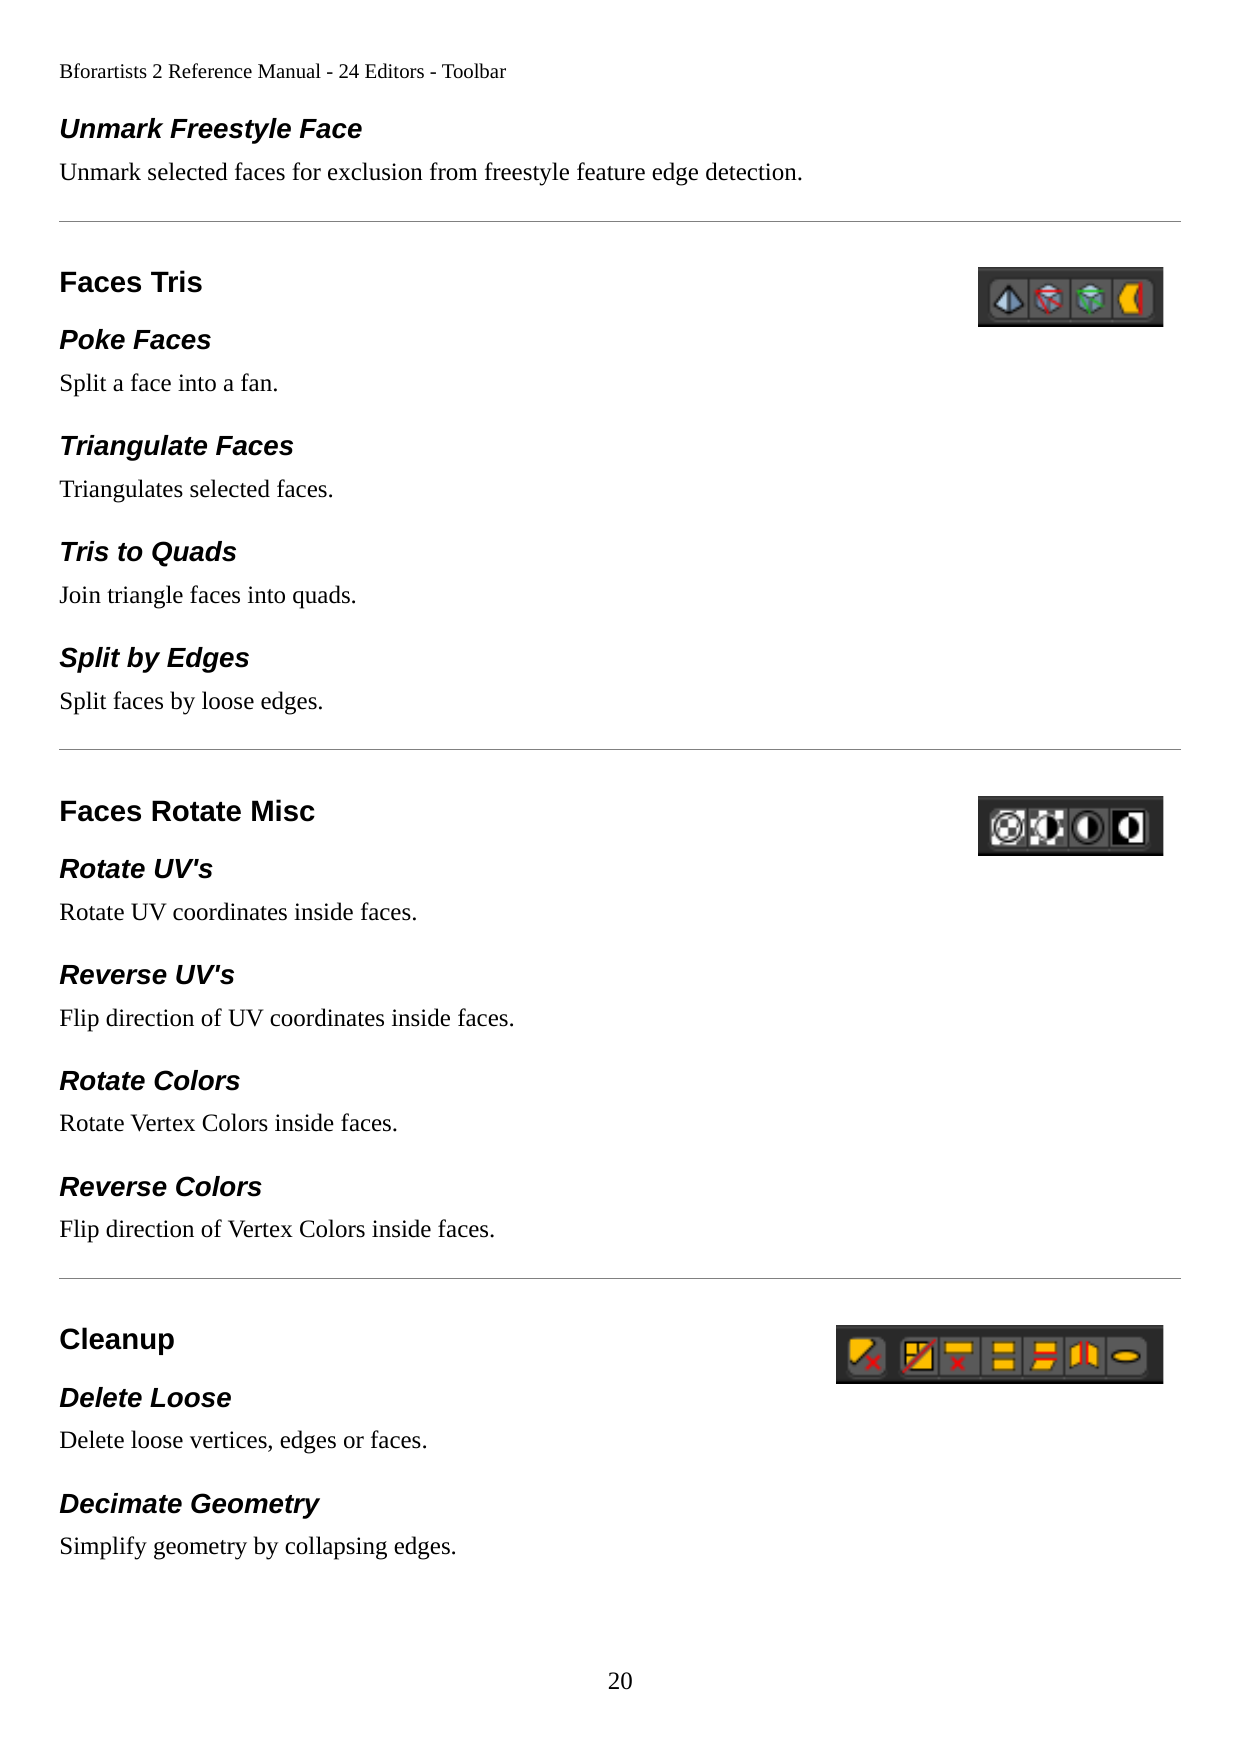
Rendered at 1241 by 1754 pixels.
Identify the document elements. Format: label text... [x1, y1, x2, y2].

picture [836, 1325, 1164, 1384]
text Flip direction of Vertex Colors inside faces. [59, 1214, 1181, 1243]
text Delete loose vertices, edges or faces. [59, 1425, 1181, 1454]
text Join triangle faces into quads. [59, 580, 1181, 608]
subtitle Reverse UV's [59, 958, 1181, 990]
text Flip direction of UV coordinates inside faces. [59, 1003, 1181, 1031]
text Split faces by loose edges. [59, 686, 1181, 714]
picture [978, 267, 1164, 327]
subtitle Tris to Quads [59, 535, 1181, 567]
text Unmark selected faces for exclusion from freestyle feature edge detection. [59, 157, 1181, 186]
text Triangulates selected faces. [59, 474, 1181, 503]
text Rotate UV coordinates inside faces. [59, 897, 1181, 925]
subtitle Delete Loose [59, 1381, 1181, 1413]
subtitle Faces Tris [59, 265, 1181, 298]
subtitle Split by Edges [59, 641, 1181, 673]
picture [978, 796, 1164, 856]
subtitle Rotate UV's [59, 852, 1181, 884]
subtitle Reverse Colors [59, 1170, 1181, 1202]
subtitle Decimate Geometry [59, 1487, 1181, 1519]
text Split a face into a fan. [59, 368, 1181, 397]
text Simplify geometry by collapsing edges. [59, 1531, 1181, 1560]
subtitle Unmark Freestyle Face [59, 113, 1181, 144]
text Rotate Vertex Colors inside faces. [59, 1108, 1181, 1137]
subtitle Rotate Colors [59, 1064, 1181, 1096]
subtitle Faces Rotate Misc [59, 793, 1181, 827]
subtitle Cleanup [59, 1322, 1181, 1356]
subtitle Triangulate Faces [59, 429, 1181, 461]
subtitle Poke Faces [59, 323, 1181, 355]
